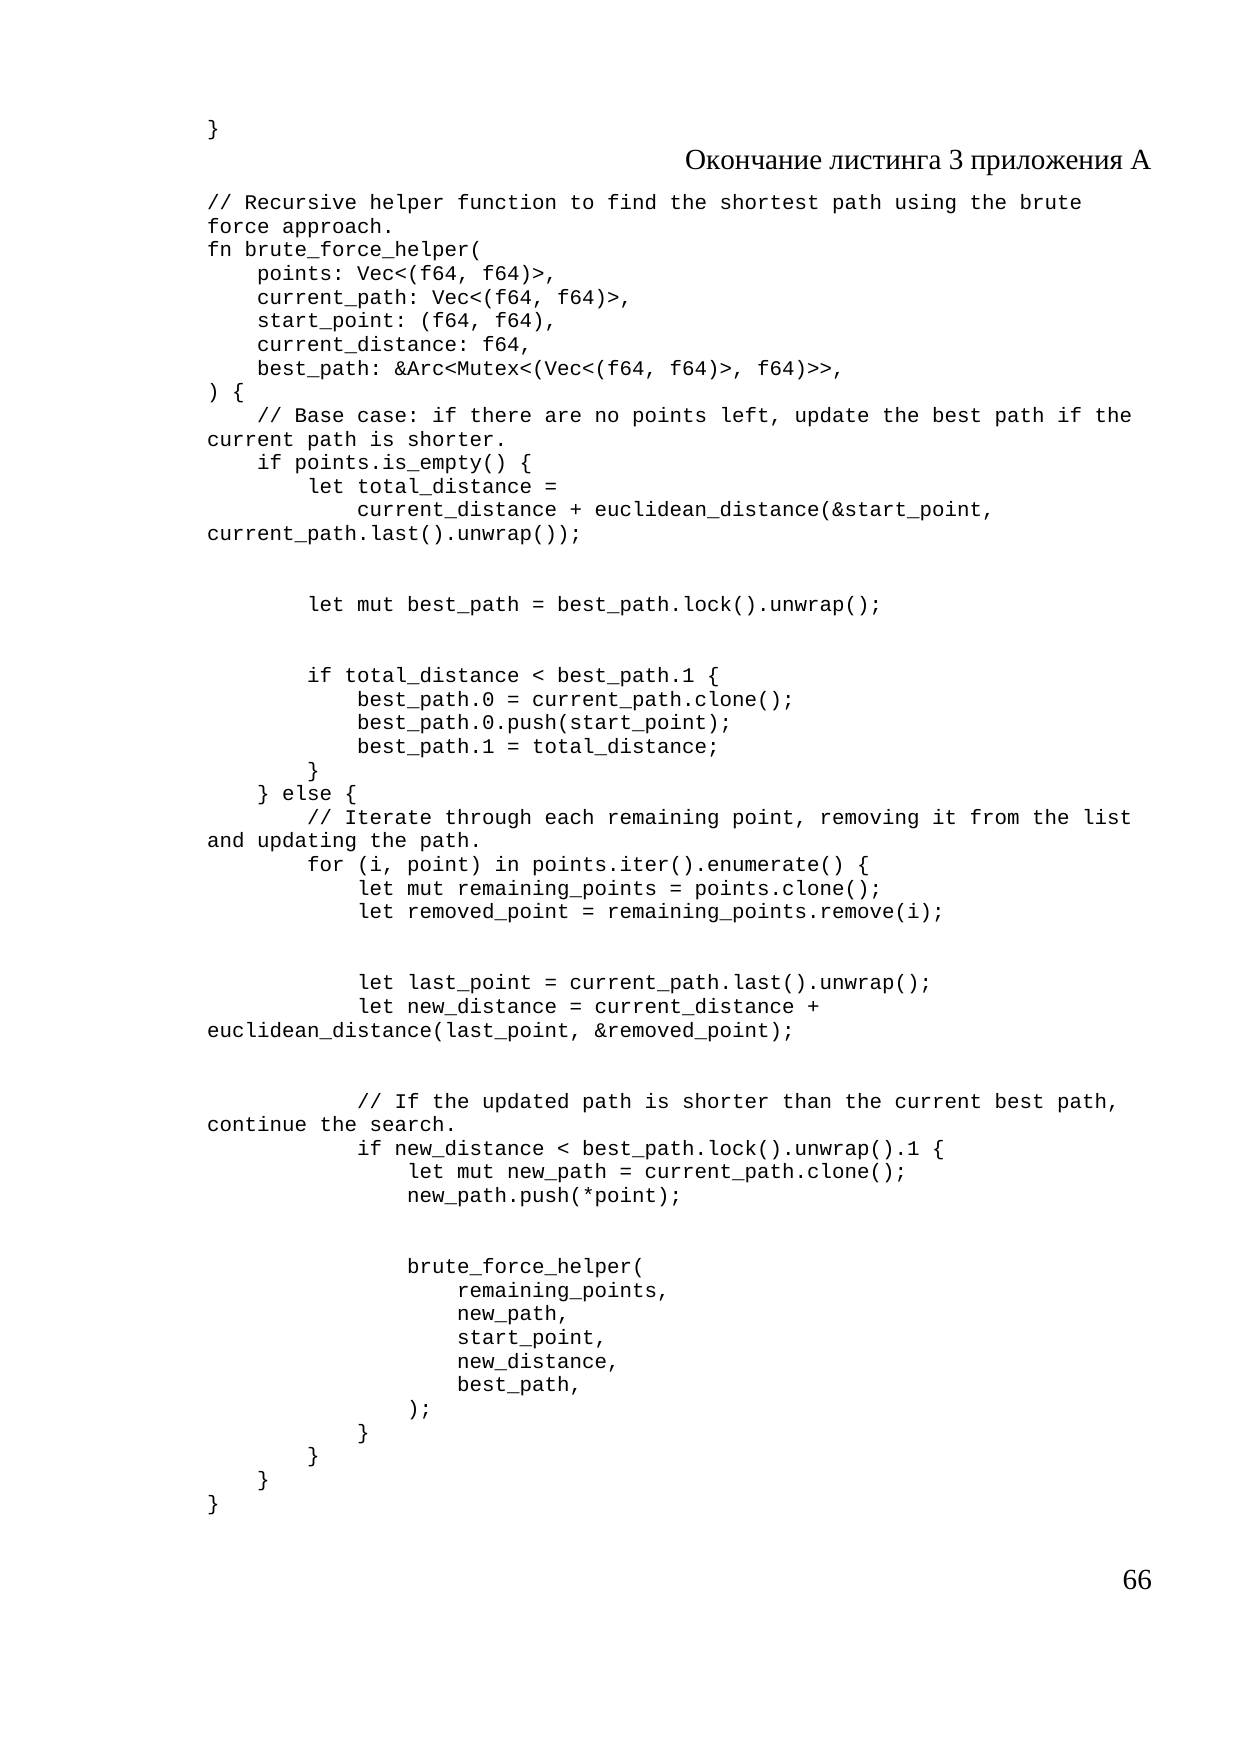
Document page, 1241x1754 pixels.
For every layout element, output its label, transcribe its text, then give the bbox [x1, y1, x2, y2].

text fn brute_force_helper( [207, 239, 1152, 263]
text Окончание листинга 3 приложения А [207, 142, 1152, 175]
text current_distance: f64, [207, 334, 1152, 358]
text new_distance, [207, 1351, 1152, 1374]
text if total_distance < best_path.1 { [207, 665, 1152, 689]
text let last_point = current_path.last().unwrap(); [207, 972, 1152, 996]
text for (i, point) in points.iter().enumerate() { [207, 854, 1152, 878]
text ); [207, 1398, 1152, 1422]
text ) { [207, 381, 1152, 405]
text } [207, 1445, 1152, 1469]
text best_path.1 = total_distance; [207, 736, 1152, 759]
text best_path.0.push(start_point); [207, 712, 1152, 736]
text } [207, 118, 1152, 142]
text let removed_point = remaining_points.remove(i); [207, 901, 1152, 925]
text } [207, 759, 1152, 783]
text current_path: Vec<(f64, f64)>, [207, 287, 1152, 310]
text } else { [207, 783, 1152, 807]
text current_distance + euclidean_distance(&start_point, current_path.last().unwrap()); [207, 499, 1152, 547]
text // If the updated path is shorter than the current best path, continue the search. [207, 1091, 1152, 1138]
text } [207, 1422, 1152, 1445]
text if new_distance < best_path.lock().unwrap().1 { [207, 1138, 1152, 1162]
text } [207, 1493, 1152, 1516]
text new_path, [207, 1303, 1152, 1327]
text points: Vec<(f64, f64)>, [207, 263, 1152, 287]
text best_path.0 = current_path.clone(); [207, 689, 1152, 712]
text brute_force_helper( [207, 1256, 1152, 1280]
text } [207, 1469, 1152, 1493]
text start_point, [207, 1327, 1152, 1351]
text new_path.push(*point); [207, 1185, 1152, 1209]
text if points.is_empty() { [207, 452, 1152, 476]
text let new_distance = current_distance + euclidean_distance(last_point, &removed_point); [207, 996, 1152, 1043]
text best_path: &Arc<Mutex<(Vec<(f64, f64)>, f64)>>, [207, 358, 1152, 381]
text // Recursive helper function to find the shortest path using the brute force approach. [207, 192, 1152, 239]
text start_point: (f64, f64), [207, 310, 1152, 334]
text best_path, [207, 1374, 1152, 1398]
text let total_distance = [207, 476, 1152, 499]
text // Base case: if there are no points left, update the best path if the current path is shorter. [207, 405, 1152, 452]
text let mut remaining_points = points.clone(); [207, 878, 1152, 901]
text let mut best_path = best_path.lock().unwrap(); [207, 594, 1152, 618]
text let mut new_path = current_path.clone(); [207, 1162, 1152, 1185]
text remaining_points, [207, 1280, 1152, 1303]
text // Iterate through each remaining point, removing it from the list and updating the path. [207, 807, 1152, 854]
